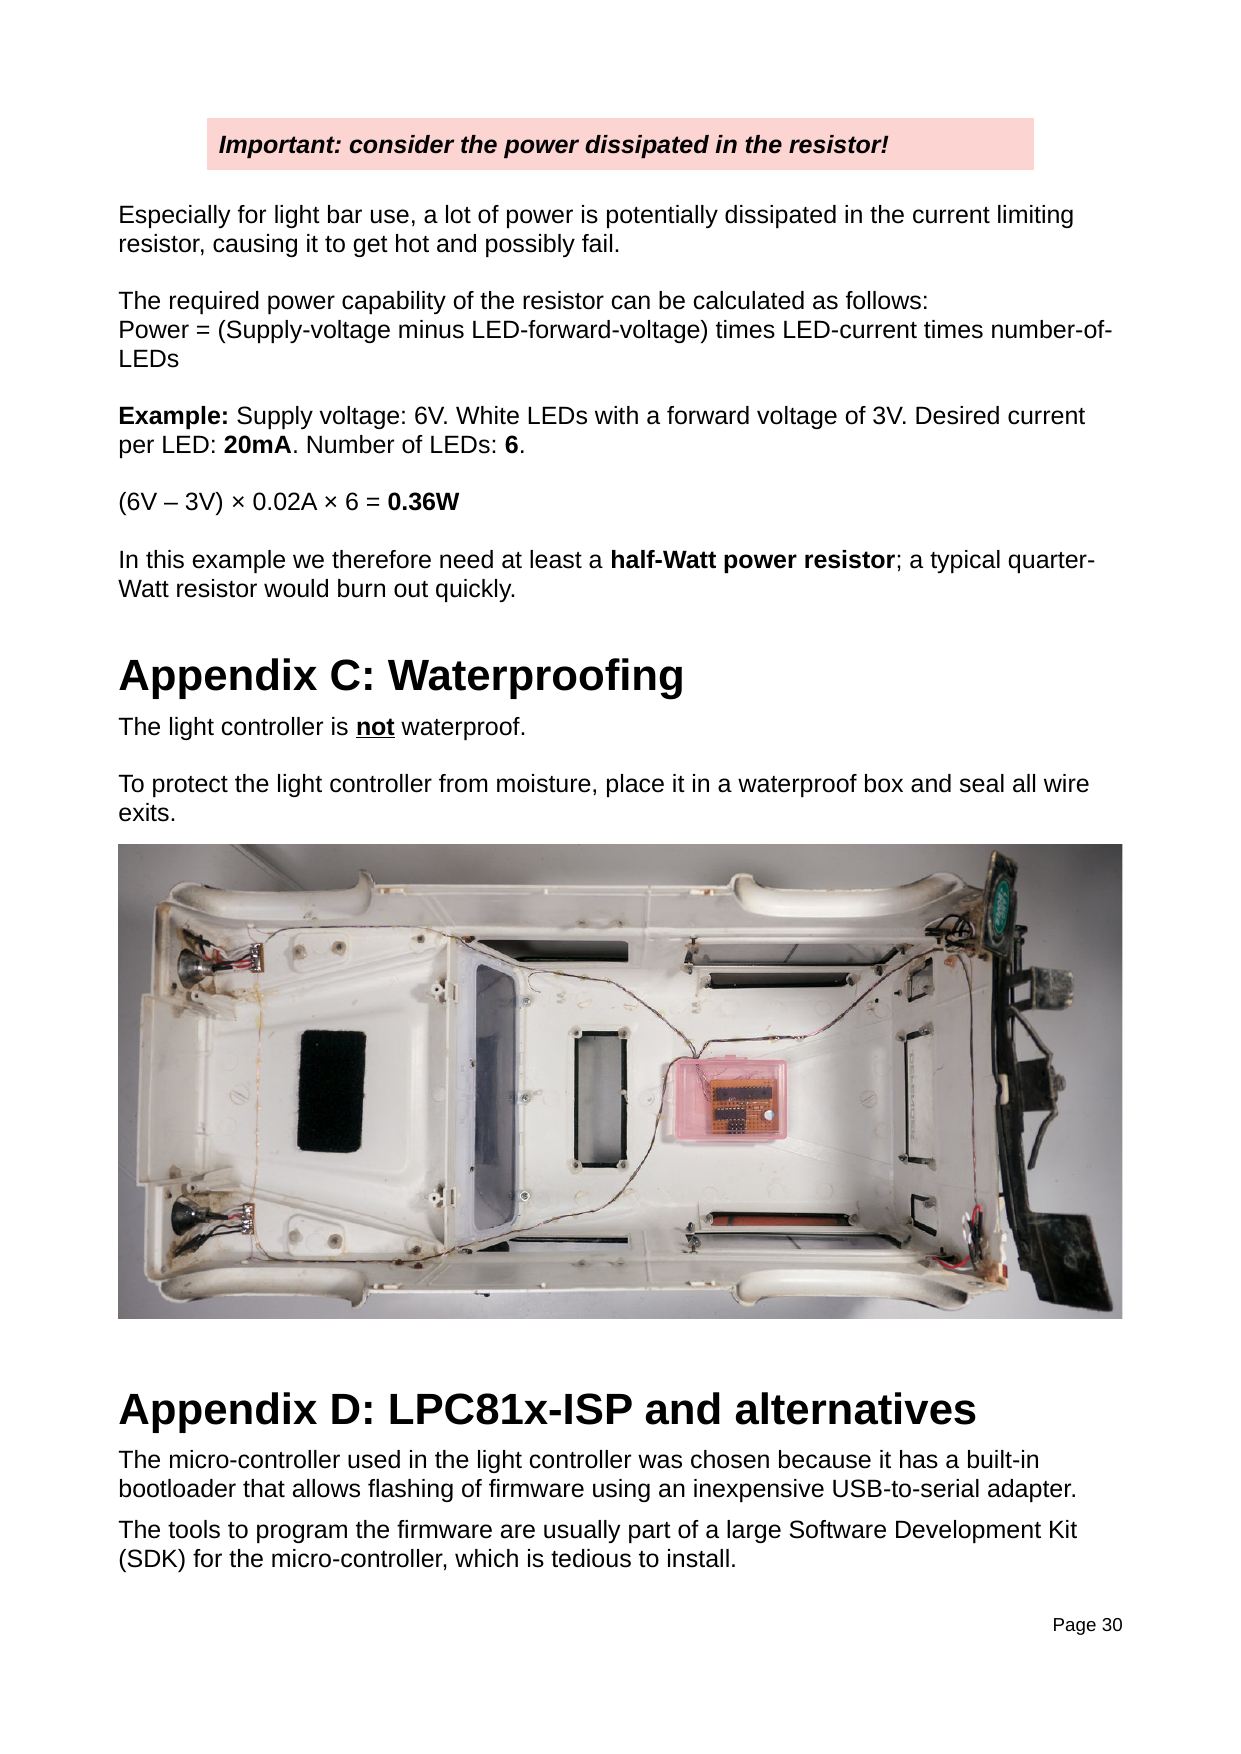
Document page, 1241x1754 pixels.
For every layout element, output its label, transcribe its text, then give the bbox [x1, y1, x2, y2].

subtitle Appendix D: LPC81x-ISP and alternatives [118, 1383, 1122, 1434]
text Power = (Supply-voltage minus LED-forward-voltage) times LED-current times number-of-LEDs [118, 315, 1122, 372]
text (6V – 3V) × 0.02A × 6 = 0.36W [118, 487, 1122, 516]
subtitle Appendix C: Waterproofing [118, 650, 1122, 700]
text The micro-controller used in the light controller was chosen because it has a built-in bootloader that allows flashing of firmware using an inexpensive USB-to-serial adapter. [118, 1445, 1122, 1503]
text In this example we therefore need at least a half-Watt power resistor; a typical quarter-Watt resistor would burn out quickly. [118, 545, 1122, 602]
text Important: consider the power dissipated in the resistor! [207, 118, 1034, 170]
text The light controller is not waterproof. [118, 712, 1122, 741]
text The tools to program the firmware are usually part of a large Software Development Kit (SDK) for the micro-controller, which is tedious to install. [118, 1515, 1122, 1573]
text The required power capability of the resistor can be calculated as follows: [118, 286, 1122, 315]
picture [118, 844, 1123, 1319]
text Example: Supply voltage: 6V. White LEDs with a forward voltage of 3V. Desired current per LED: 20mA. Number of LEDs: 6. [118, 401, 1122, 459]
text To protect the light controller from moisture, place it in a waterproof box and seal all wire exits. [118, 769, 1122, 827]
text Especially for light bar use, a lot of power is potentially dissipated in the current limiting resistor, causing it to get hot and possibly fail. [118, 200, 1122, 257]
